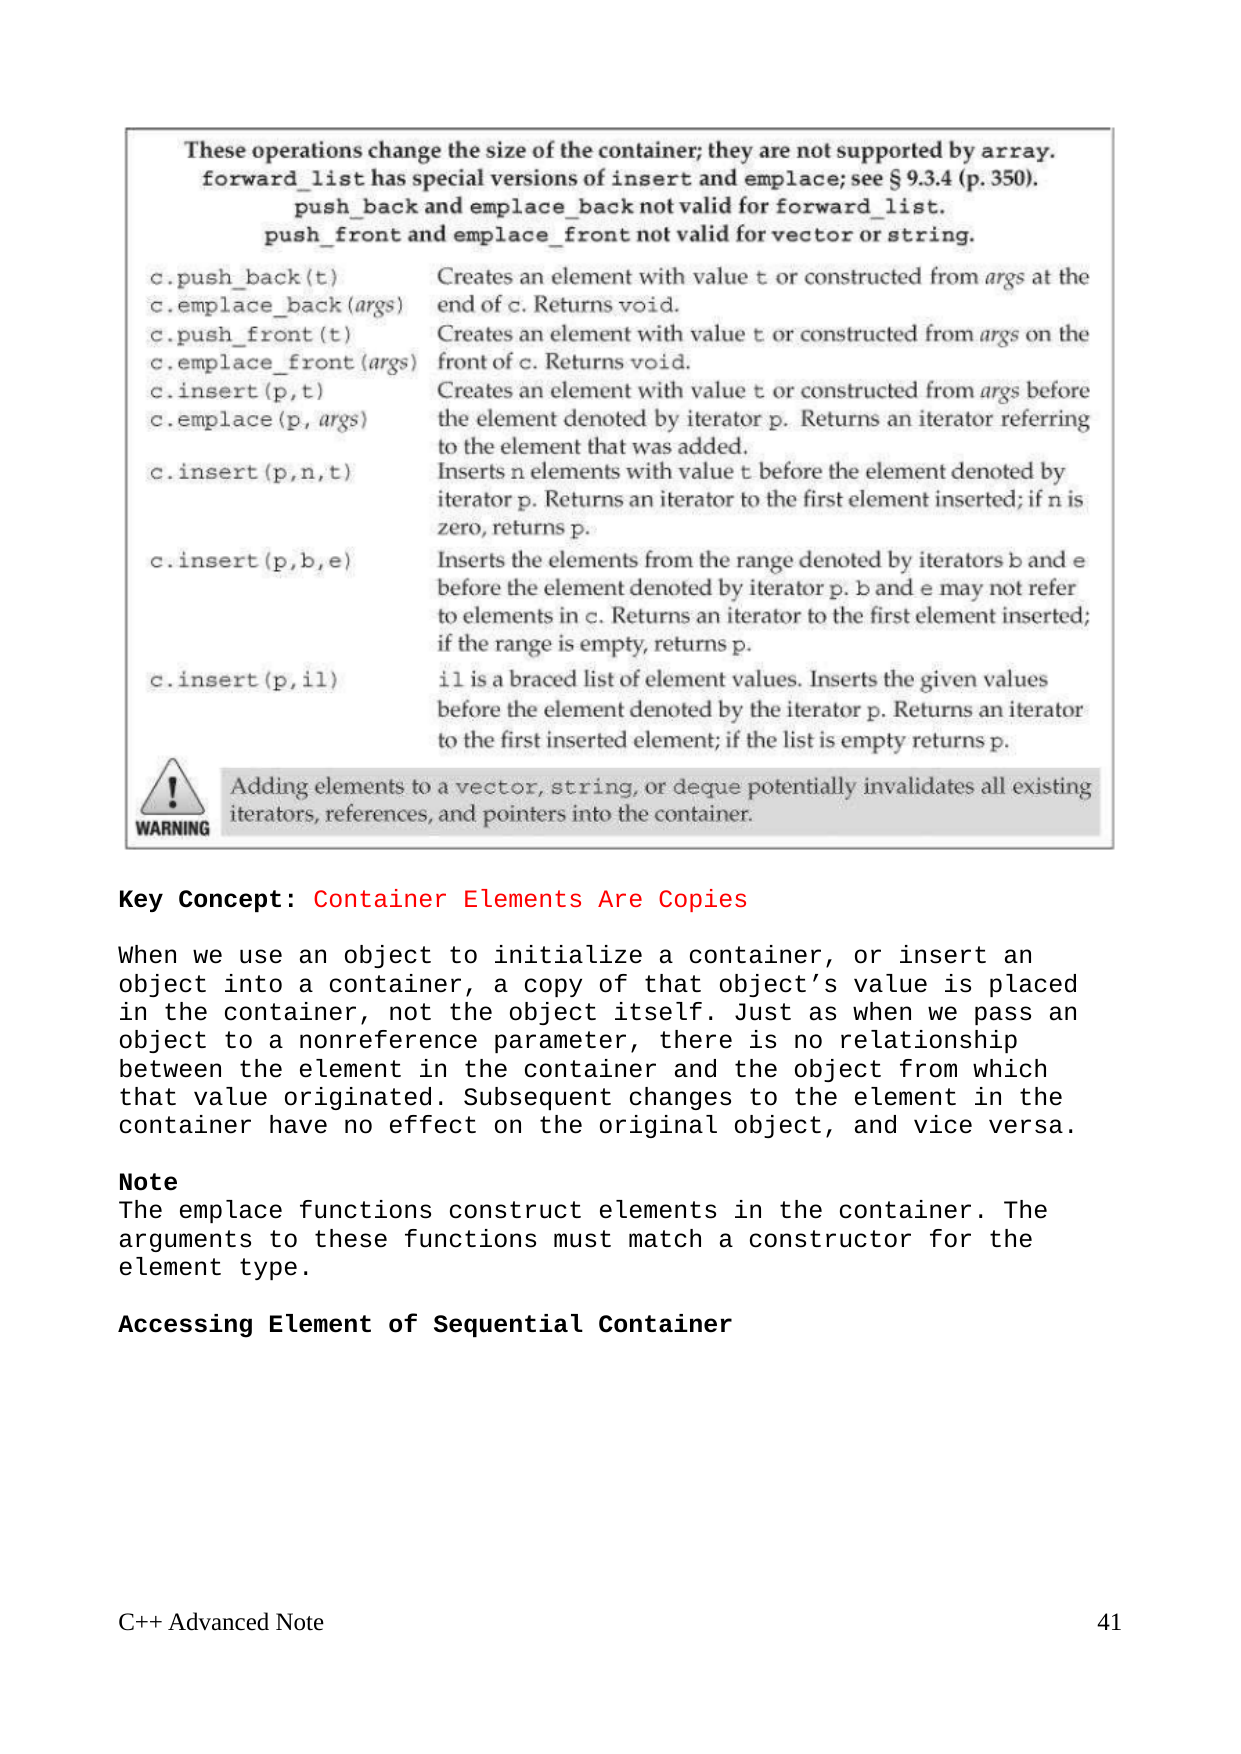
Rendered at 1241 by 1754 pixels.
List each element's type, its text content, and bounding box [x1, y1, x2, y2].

text The emplace functions construct elements in the container. The arguments to these functions must match a constructor for the element type. [118, 1198, 1122, 1283]
text Key Concept: Container Elements Are Copies [118, 886, 1122, 914]
picture [118, 118, 1123, 858]
text Note [118, 1169, 1122, 1198]
text Accessing Element of Sequential Container [118, 1311, 1122, 1339]
text When we use an object to initialize a container, or insert an object into a container, a copy of that object’s value is placed in the container, not the object itself. Just as when we pass an object to a nonreference parameter, there is no relationship between the element in the container and the object from which that value originated. Subsequent changes to the element in the container have no effect on the original object, and vice versa. [118, 943, 1122, 1141]
